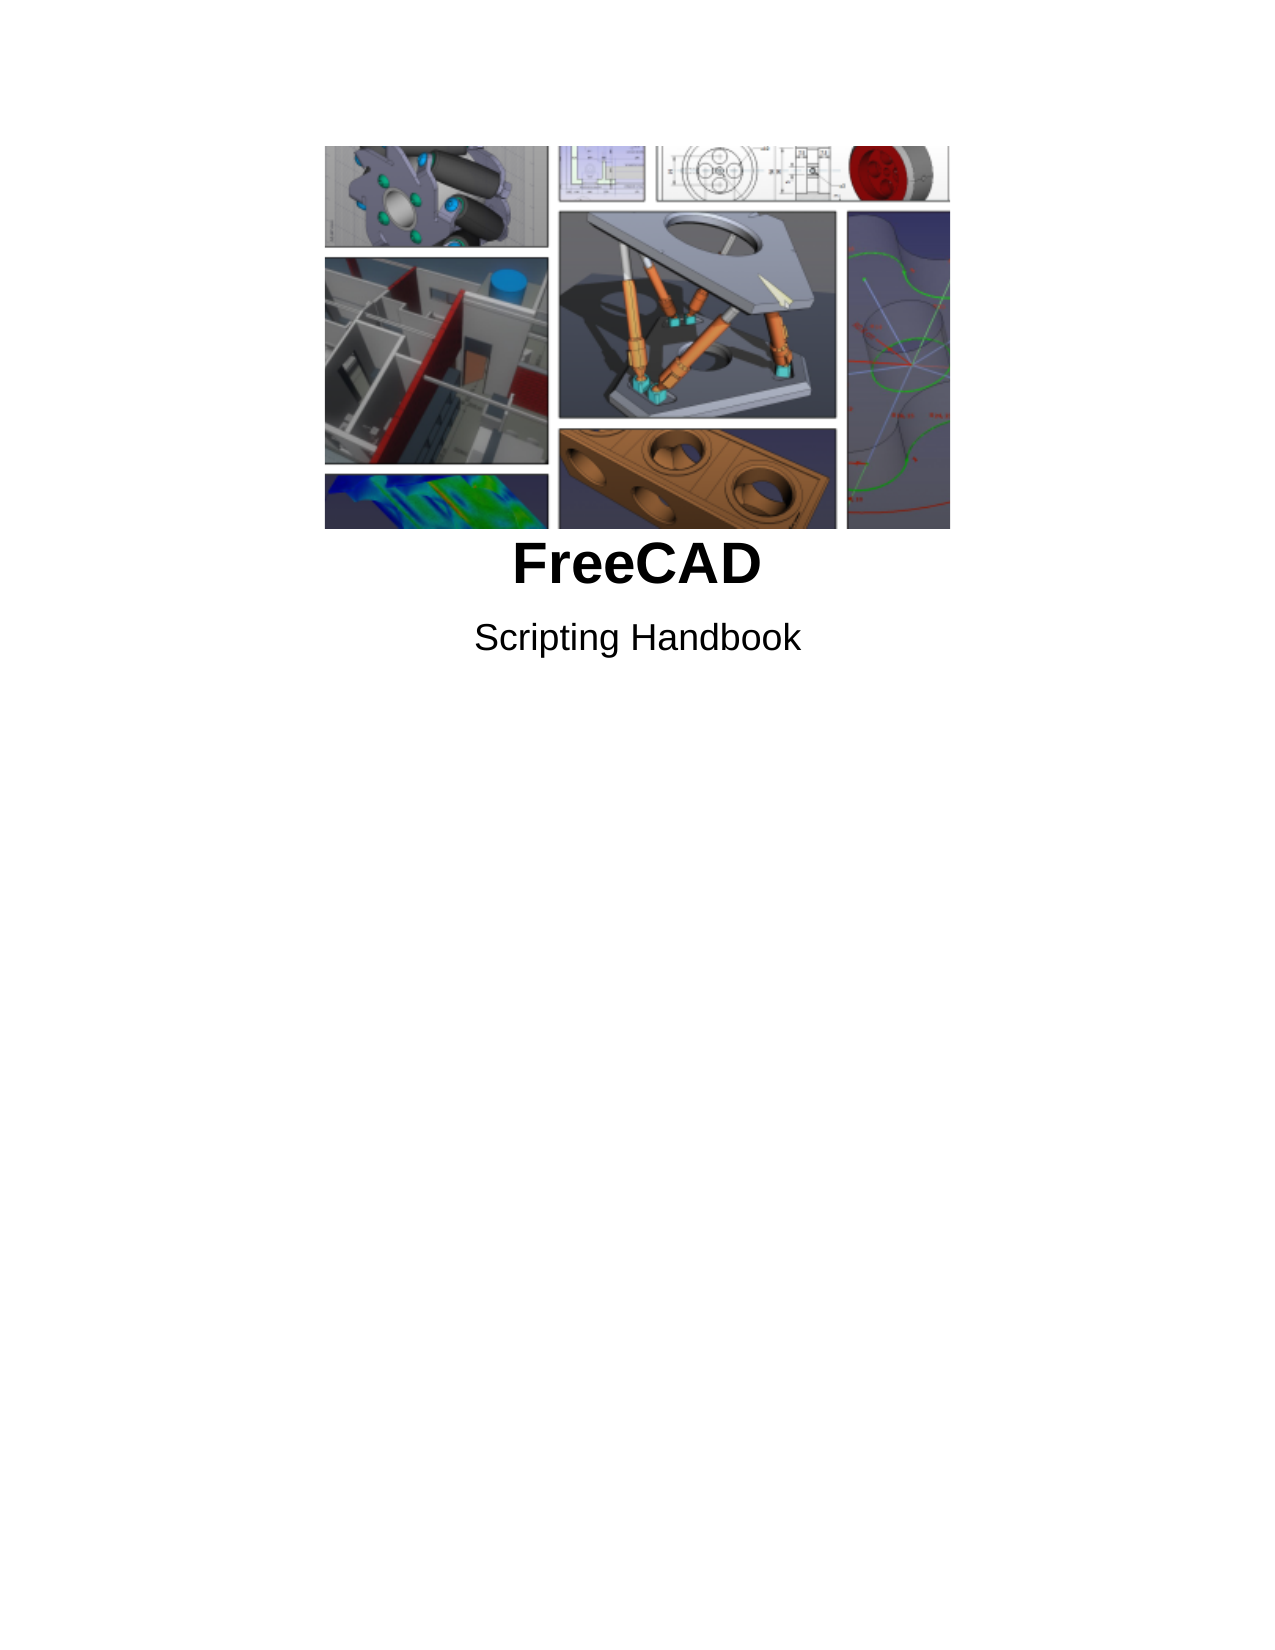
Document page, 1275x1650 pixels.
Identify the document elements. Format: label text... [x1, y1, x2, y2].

title FreeCAD [118, 529, 1157, 596]
subtitle Scripting Handbook [118, 615, 1157, 658]
picture [324, 146, 951, 529]
